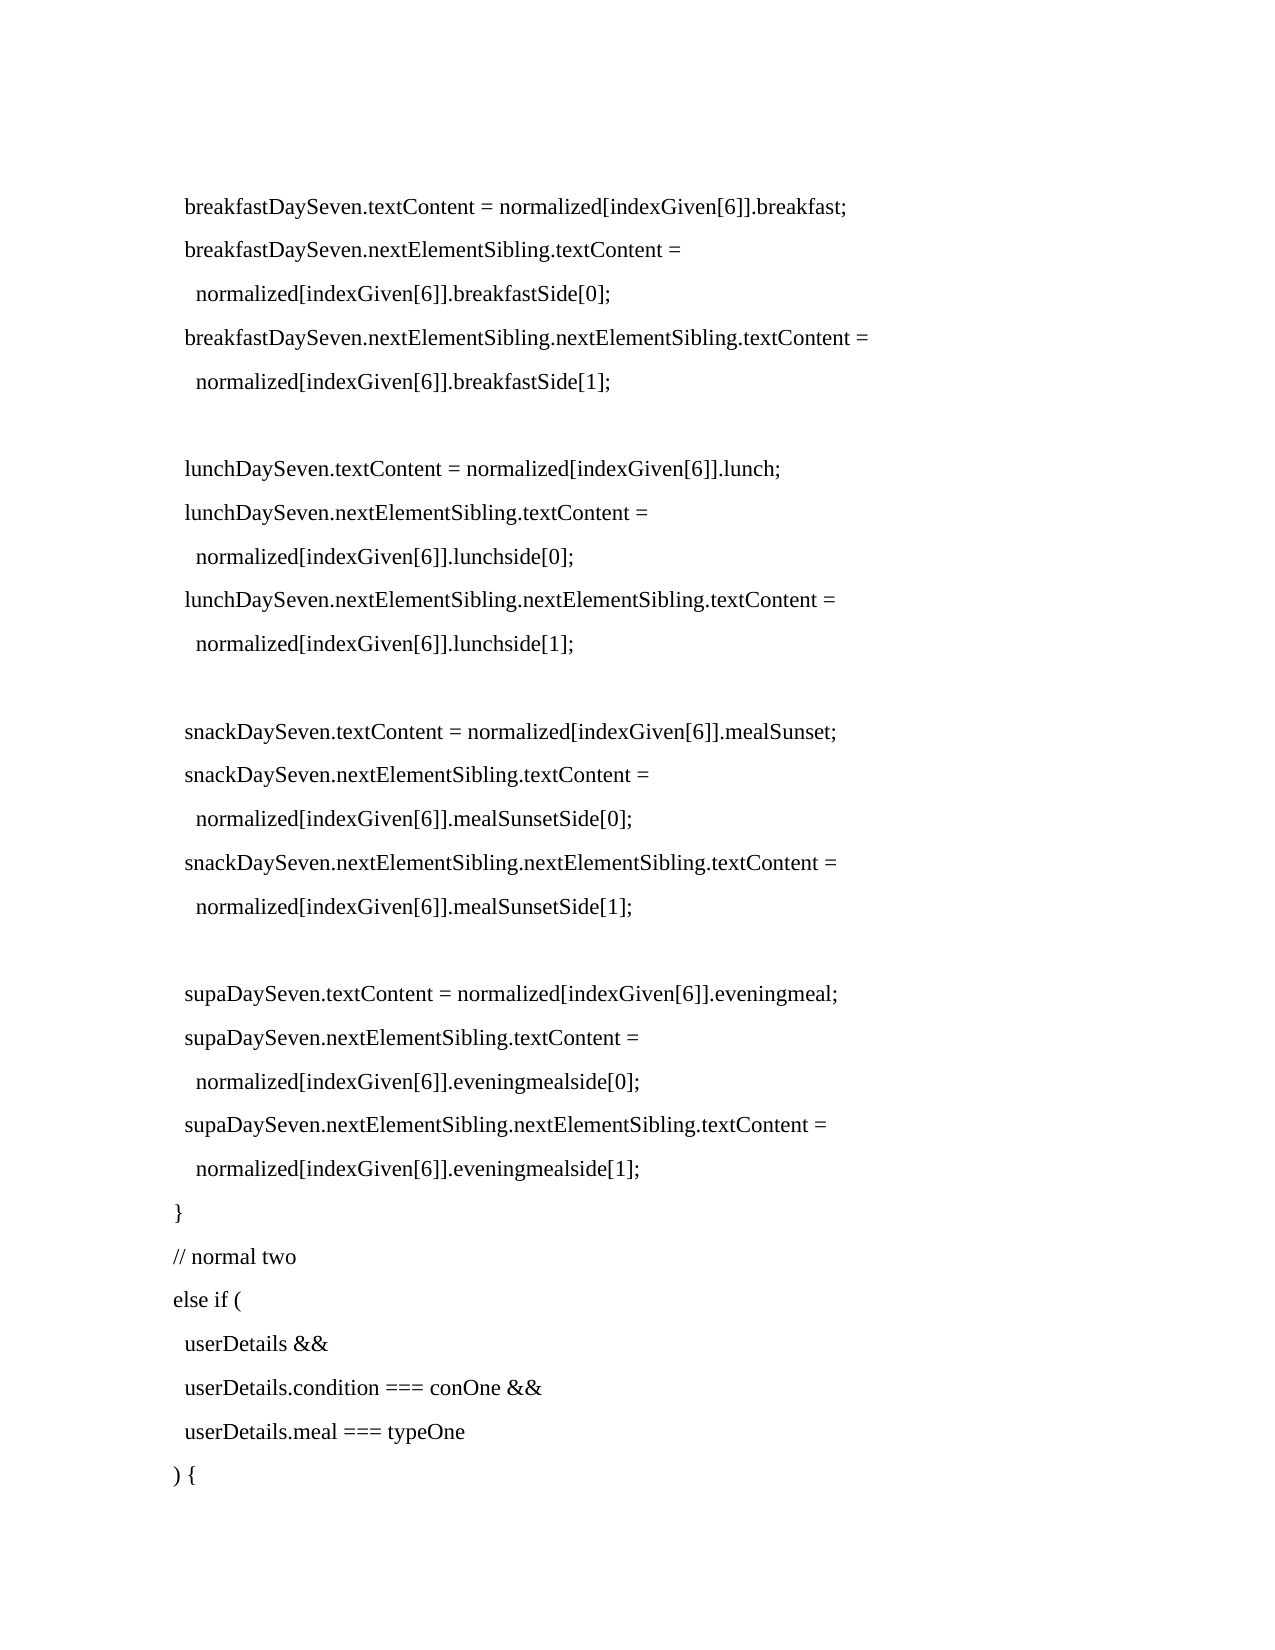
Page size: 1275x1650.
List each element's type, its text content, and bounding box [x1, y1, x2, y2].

text else if ( [150, 1287, 1125, 1313]
text supaDaySeven.textContent = normalized[indexGiven[6]].eveningmeal; [150, 981, 1125, 1007]
text lunchDaySeven.nextElementSibling.nextElementSibling.textContent = [150, 587, 1125, 613]
text lunchDaySeven.nextElementSibling.textContent = [150, 500, 1125, 525]
text snackDaySeven.textContent = normalized[indexGiven[6]].mealSunset; [150, 719, 1125, 744]
text // normal two [150, 1244, 1125, 1269]
text normalized[indexGiven[6]].mealSunsetSide[1]; [150, 894, 1125, 919]
text userDetails.condition === conOne && [150, 1375, 1125, 1400]
text userDetails && [150, 1331, 1125, 1357]
text normalized[indexGiven[6]].mealSunsetSide[0]; [150, 806, 1125, 832]
text normalized[indexGiven[6]].breakfastSide[0]; [150, 281, 1125, 307]
text breakfastDaySeven.nextElementSibling.textContent = [150, 237, 1125, 263]
text breakfastDaySeven.nextElementSibling.nextElementSibling.textContent = [150, 325, 1125, 350]
text supaDaySeven.nextElementSibling.nextElementSibling.textContent = [150, 1112, 1125, 1138]
text normalized[indexGiven[6]].lunchside[0]; [150, 544, 1125, 569]
text normalized[indexGiven[6]].eveningmealside[1]; [150, 1156, 1125, 1182]
text lunchDaySeven.textContent = normalized[indexGiven[6]].lunch; [150, 456, 1125, 482]
text normalized[indexGiven[6]].lunchside[1]; [150, 631, 1125, 657]
text ) { [150, 1462, 1125, 1488]
text breakfastDaySeven.textContent = normalized[indexGiven[6]].breakfast; [150, 194, 1125, 219]
text normalized[indexGiven[6]].eveningmealside[0]; [150, 1069, 1125, 1094]
text } [150, 1200, 1125, 1225]
text userDetails.meal === typeOne [150, 1419, 1125, 1444]
text snackDaySeven.nextElementSibling.nextElementSibling.textContent = [150, 850, 1125, 875]
text normalized[indexGiven[6]].breakfastSide[1]; [150, 369, 1125, 394]
text supaDaySeven.nextElementSibling.textContent = [150, 1025, 1125, 1050]
text snackDaySeven.nextElementSibling.textContent = [150, 762, 1125, 788]
